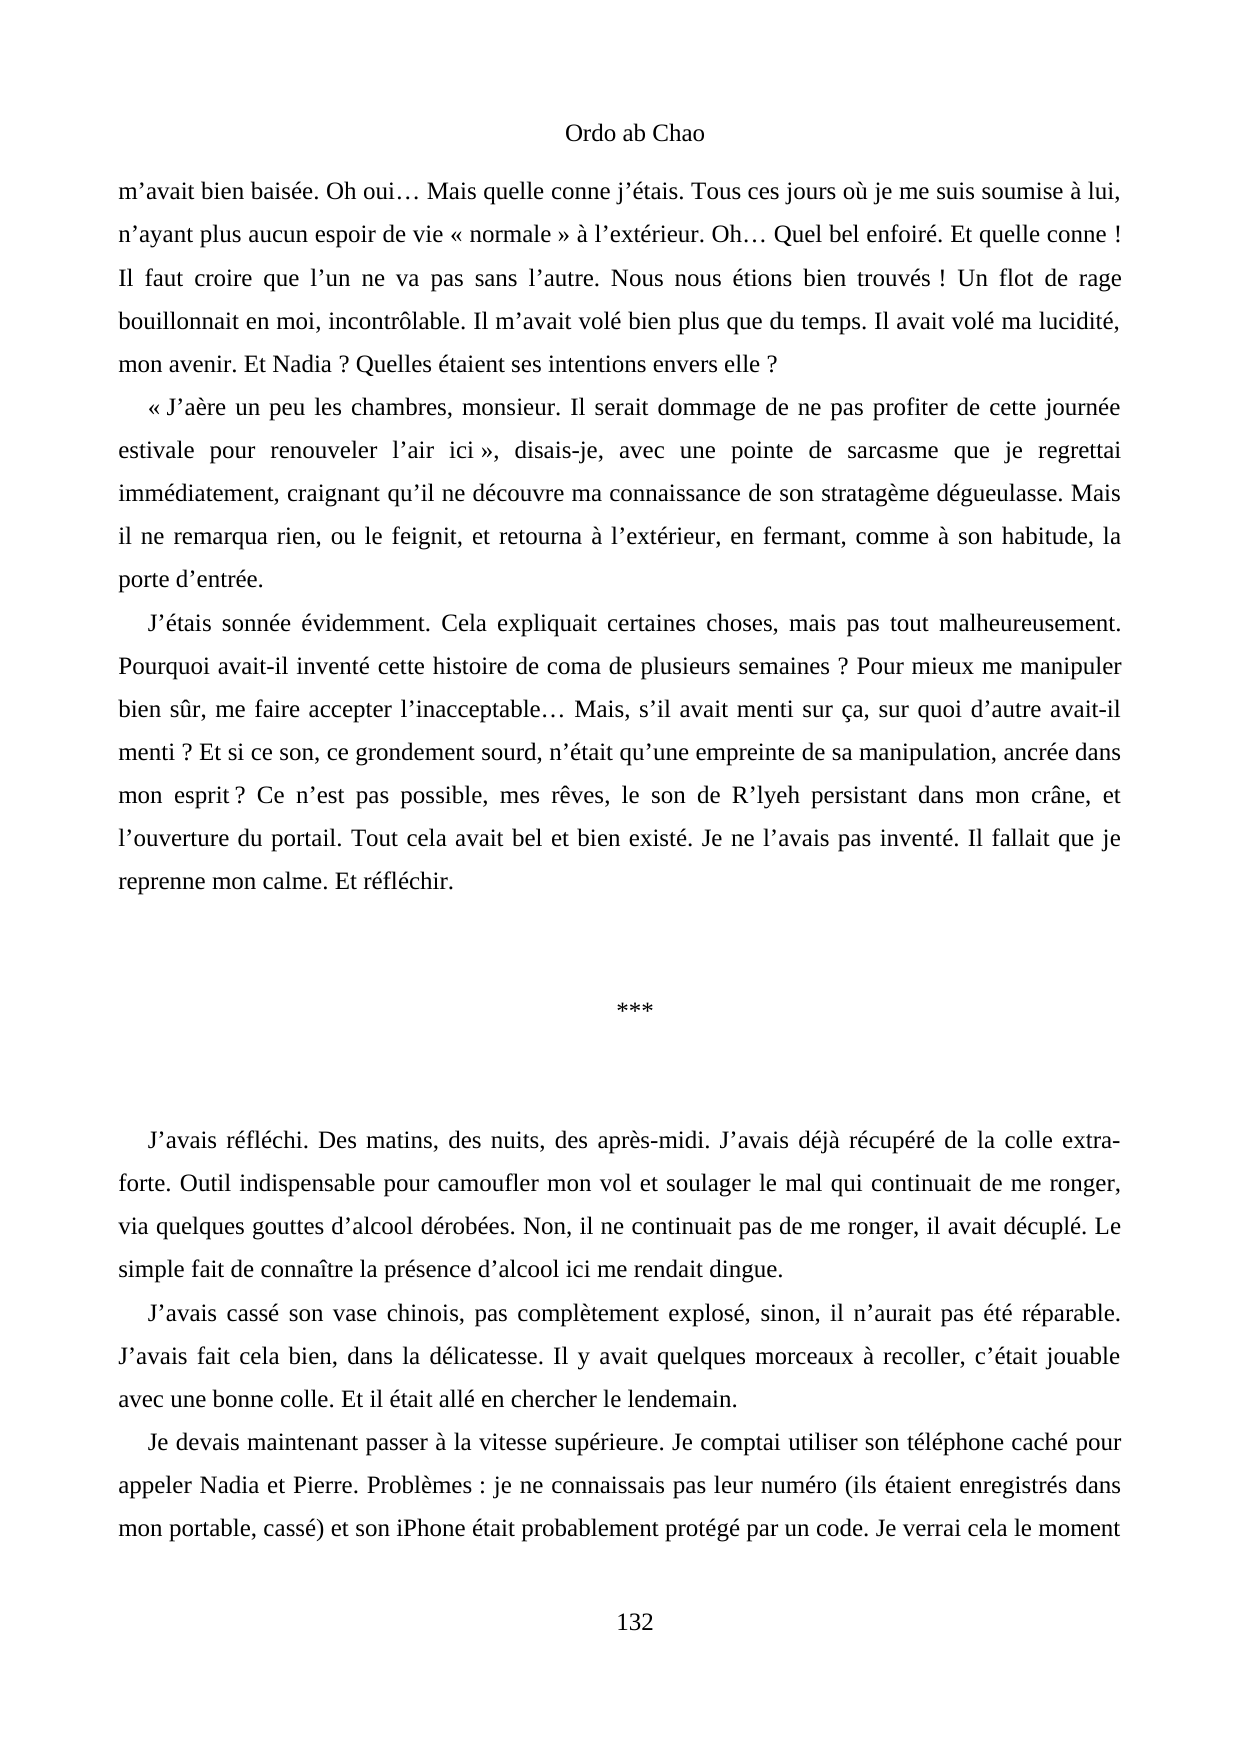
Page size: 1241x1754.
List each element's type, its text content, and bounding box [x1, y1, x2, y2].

text J’avais réfléchi. Des matins, des nuits, des après-midi. J’avais déjà récupéré de la colle extra-forte. Outil indispensable pour camoufler mon vol et soulager le mal qui continuait de me ronger, via quelques gouttes d’alcool dérobées. Non, il ne continuait pas de me ronger, il avait décuplé. Le simple fait de connaître la présence d’alcool ici me rendait dingue. [118, 1125, 1122, 1283]
text *** [118, 996, 1122, 1024]
text « J’aère un peu les chambres, monsieur. Il serait dommage de ne pas profiter de cette journée estivale pour renouveler l’air ici », disais-je, avec une pointe de sarcasme que je regrettai immédiatement, craignant qu’il ne découvre ma connaissance de son stratagème dégueulasse. Mais il ne remarqua rien, ou le feignit, et retourna à l’extérieur, en fermant, comme à son habitude, la porte d’entrée. [118, 392, 1122, 593]
text m’avait bien baisée. Oh oui… Mais quelle conne j’étais. Tous ces jours où je me suis soumise à lui, n’ayant plus aucun espoir de vie « normale » à l’extérieur. Oh… Quel bel enfoiré. Et quelle conne ! Il faut croire que l’un ne va pas sans l’autre. Nous nous étions bien trouvés ! Un flot de rage bouillonnait en moi, incontrôlable. Il m’avait volé bien plus que du temps. Il avait volé ma lucidité, mon avenir. Et Nadia ? Quelles étaient ses intentions envers elle ? [118, 176, 1122, 378]
text J’avais cassé son vase chinois, pas complètement explosé, sinon, il n’aurait pas été réparable. J’avais fait cela bien, dans la délicatesse. Il y avait quelques morceaux à recoller, c’était jouable avec une bonne colle. Et il était allé en chercher le lendemain. [118, 1298, 1122, 1413]
text Je devais maintenant passer à la vitesse supérieure. Je comptai utiliser son téléphone caché pour appeler Nadia et Pierre. Problèmes : je ne connaissais pas leur numéro (ils étaient enregistrés dans mon portable, cassé) et son iPhone était probablement protégé par un code. Je verrai cela le moment [118, 1427, 1122, 1542]
text J’étais sonnée évidemment. Cela expliquait certaines choses, mais pas tout malheureusement. Pourquoi avait-il inventé cette histoire de coma de plusieurs semaines ? Pour mieux me manipuler bien sûr, me faire accepter l’inacceptable… Mais, s’il avait menti sur ça, sur quoi d’autre avait-il menti ? Et si ce son, ce grondement sourd, n’était qu’une empreinte de sa manipulation, ancrée dans mon esprit ? Ce n’est pas possible, mes rêves, le son de R’lyeh persistant dans mon crâne, et l’ouverture du portail. Tout cela avait bel et bien existé. Je ne l’avais pas inventé. Il fallait que je reprenne mon calme. Et réfléchir. [118, 608, 1122, 895]
